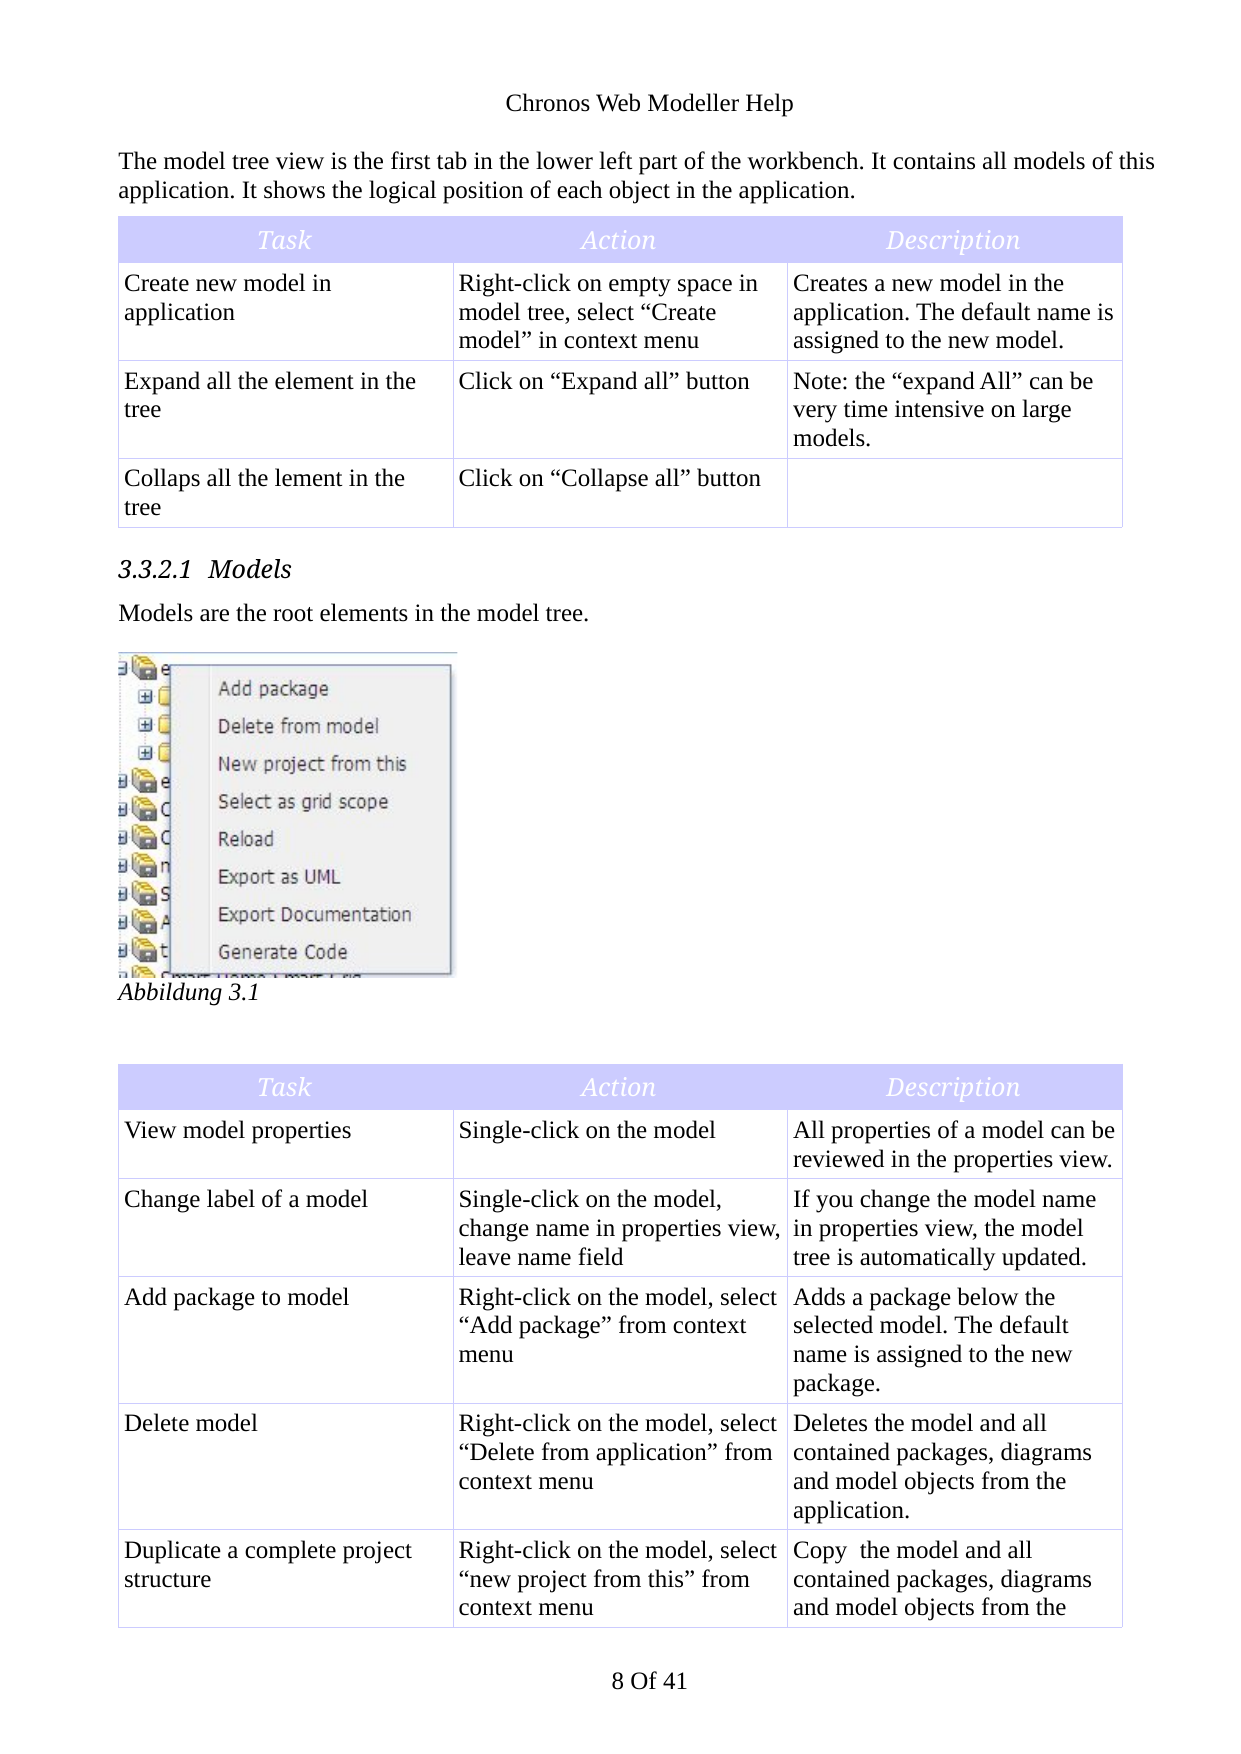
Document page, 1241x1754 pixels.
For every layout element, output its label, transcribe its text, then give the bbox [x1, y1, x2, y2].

table_cell Deletes the model and all contained packages, diagrams and model objects from the application. [788, 1404, 1122, 1529]
table_cell Single-click on the model, change name in properties view, leave name field [454, 1179, 787, 1276]
table_cell Right-click on the model, select “new project from this” from context menu [454, 1530, 787, 1627]
table_cell Right-click on the model, select “Add package” from context menu [454, 1277, 787, 1403]
picture [118, 652, 458, 978]
table_header Task [119, 1065, 453, 1109]
table_cell Single-click on the model [454, 1110, 787, 1178]
text Abbildung 3.1 [118, 978, 457, 1006]
table_header Description [788, 217, 1122, 262]
subtitle Models [118, 552, 1181, 586]
table_cell Expand all the element in the tree [119, 361, 453, 458]
table_cell Adds a package below the selected model. The default name is assigned to the new package. [788, 1277, 1122, 1403]
table_cell [788, 459, 1122, 527]
table_cell Create new model in application [119, 263, 453, 360]
table_cell Right-click on empty space in model tree, select “Create model” in context menu [454, 263, 787, 360]
table_cell Note: the “expand All” can be very time intensive on large models. [788, 361, 1122, 458]
table_cell Collaps all the lement in the tree [119, 459, 453, 527]
table_cell Add package to model [119, 1277, 453, 1403]
table_cell Duplicate a complete project structure [119, 1530, 453, 1627]
table_header Description [788, 1065, 1122, 1109]
table_cell Click on “Collapse all” button [454, 459, 787, 527]
table_cell Copy the model and all contained packages, diagrams and model objects from the [788, 1530, 1122, 1627]
text Models are the root elements in the model tree. [118, 598, 1181, 627]
table_cell Right-click on the model, select “Delete from application” from context menu [454, 1404, 787, 1529]
table_cell View model properties [119, 1110, 453, 1178]
table_cell All properties of a model can be reviewed in the properties view. [788, 1110, 1122, 1178]
table_cell Change label of a model [119, 1179, 453, 1276]
table_cell Delete model [119, 1404, 453, 1529]
table_header Action [454, 217, 787, 262]
table_header Action [454, 1065, 787, 1109]
table_cell Click on “Expand all” button [454, 361, 787, 458]
table_cell If you change the model name in properties view, the model tree is automatically updated. [788, 1179, 1122, 1276]
table_header Task [119, 217, 453, 262]
table_cell Creates a new model in the application. The default name is assigned to the new model. [788, 263, 1122, 360]
text The model tree view is the first tab in the lower left part of the workbench. It contains all models of this application. It shows the logical position of each object in the application. [118, 146, 1181, 204]
